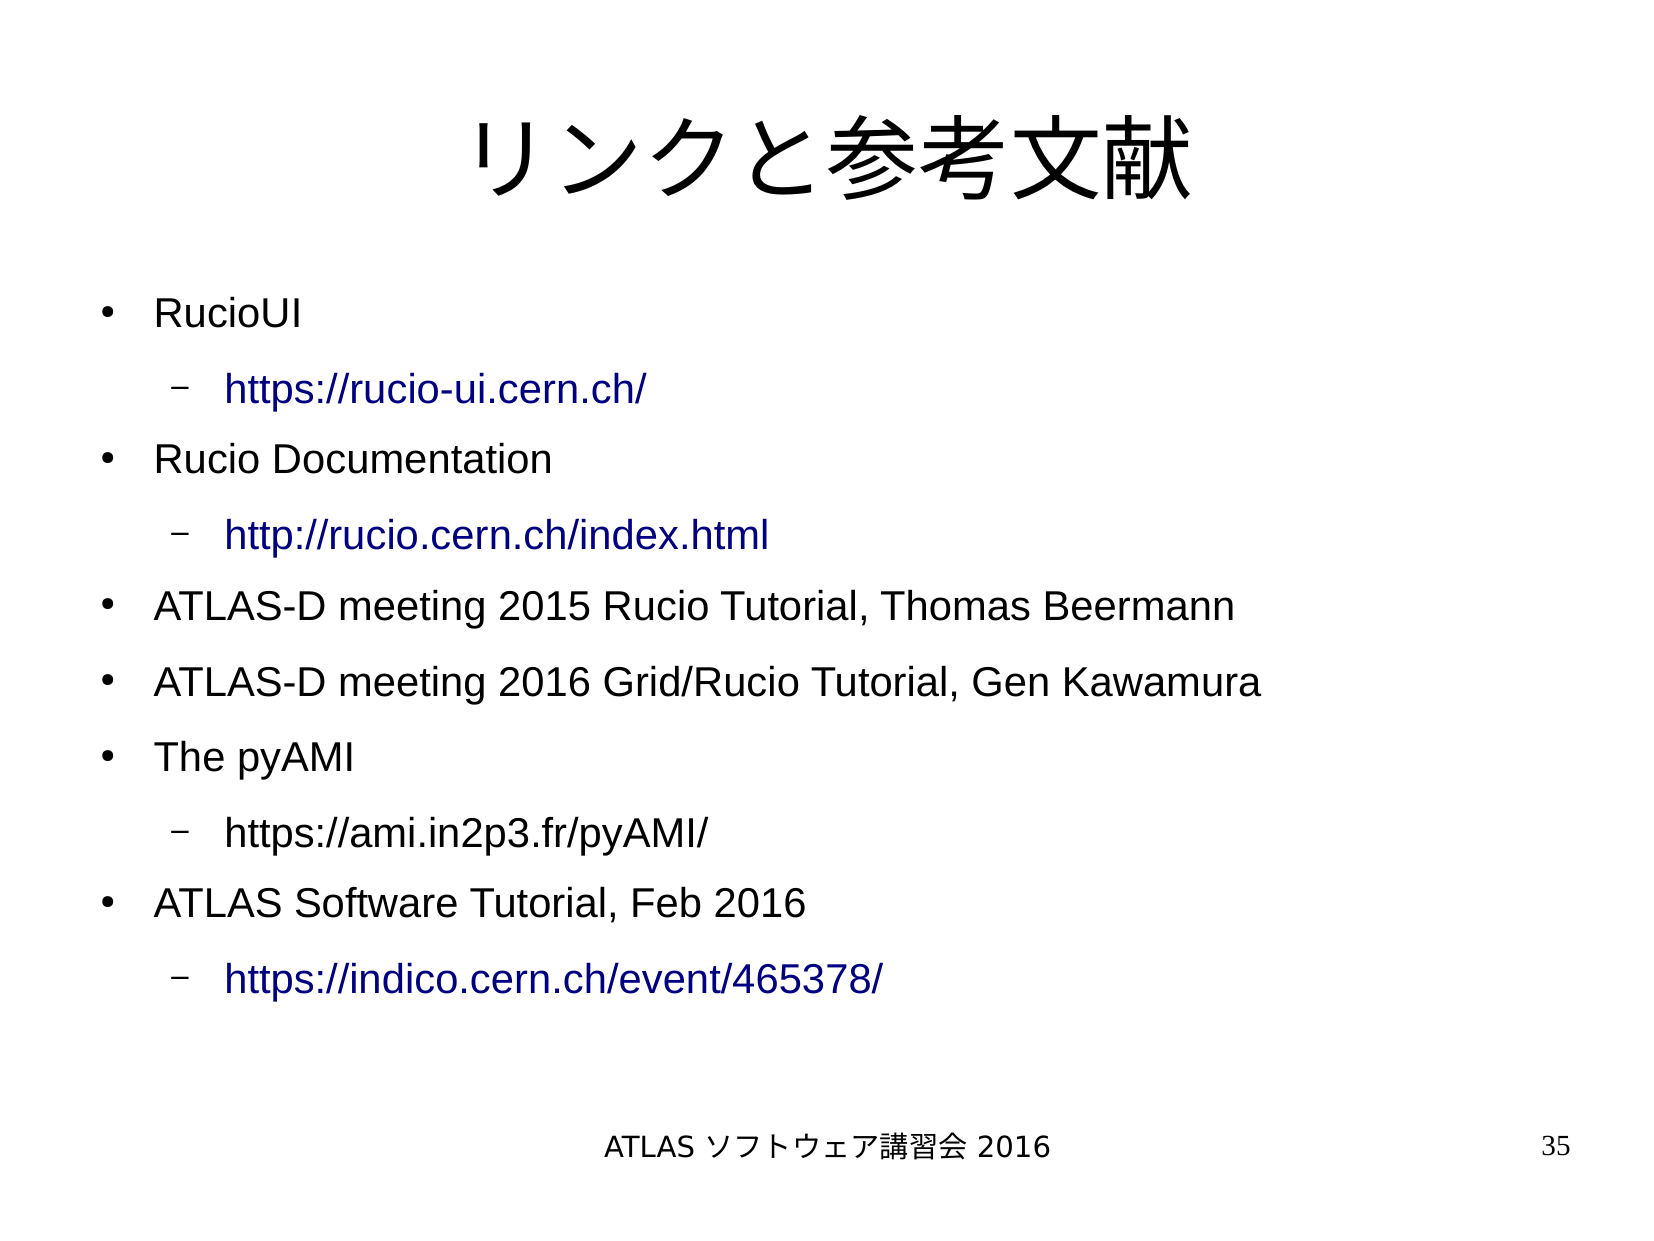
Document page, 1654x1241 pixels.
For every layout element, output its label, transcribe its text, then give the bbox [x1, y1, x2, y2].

list RucioUI https://rucio-ui.cern.ch/ Rucio Documentation http://rucio.cern.ch/index.html ATLAS-D meeting 2015 Rucio Tutorial, Thomas Beermann ATLAS-D meeting 2016 Grid/Rucio Tutorial, Gen Kawamura The pyAMI https://ami.in2p3.fr/pyAMI/ ATLAS Software Tutorial, Feb 2016 https://indico.cern.ch/event/465378/ [82, 290, 1571, 1141]
title リンクと参考文献 [82, 49, 1571, 257]
